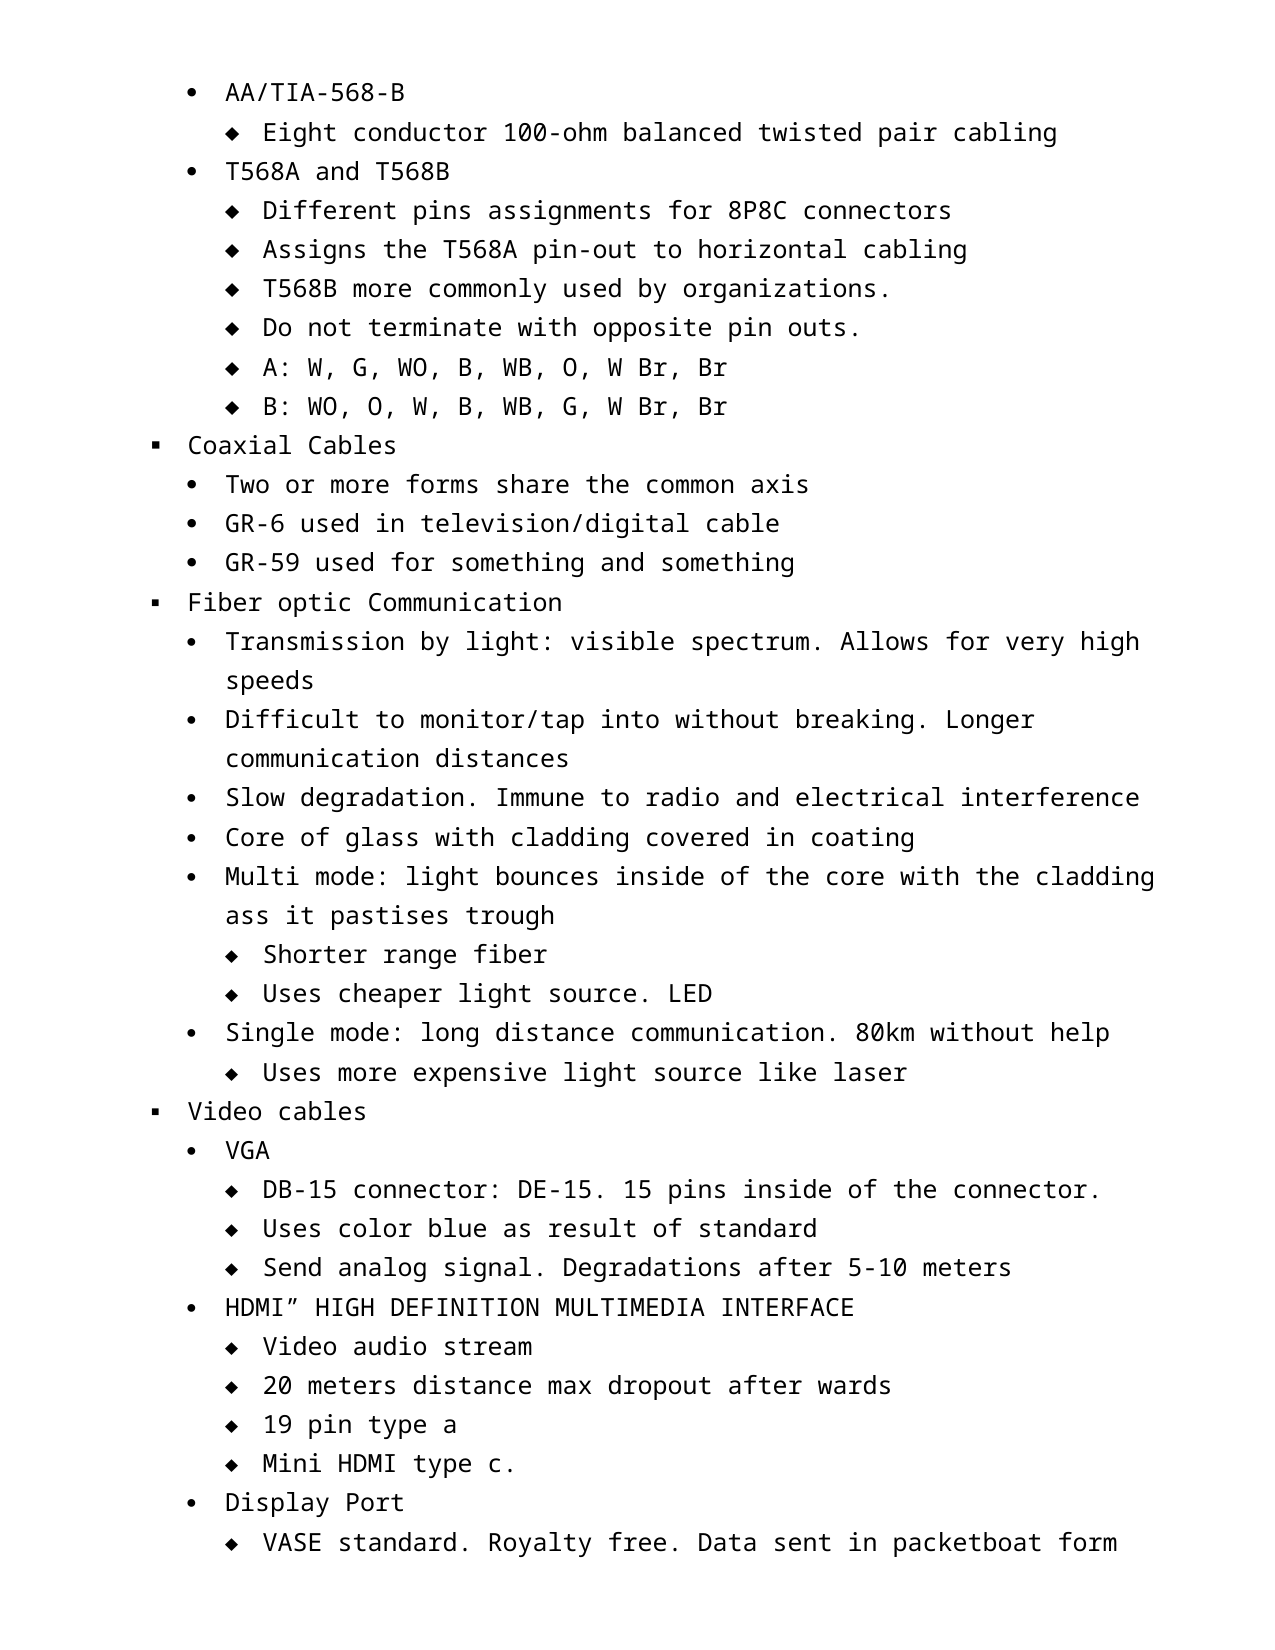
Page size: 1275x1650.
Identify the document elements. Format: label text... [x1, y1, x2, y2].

list Multi mode: light bounces inside of the core with the cladding ass it pastises trough [187, 858, 1200, 932]
list Mini HDMI type c. [225, 1446, 1200, 1480]
list Fiber optic Communication [150, 584, 1200, 618]
list B: WO, O, W, B, WB, G, W Br, Br [225, 388, 1200, 422]
list Two or more forms share the common axis [187, 467, 1200, 501]
list Slow degradation. Immune to radio and electrical interference [187, 780, 1200, 814]
list Display Port [187, 1485, 1200, 1519]
list Eight conductor 100-ohm balanced twisted pair cabling [225, 114, 1200, 148]
list GR-59 used for something and something [187, 545, 1200, 579]
list DB-15 connector: DE-15. 15 pins inside of the connector. [225, 1172, 1200, 1206]
list Uses color blue as result of standard [225, 1211, 1200, 1245]
list Shorter range fiber [225, 937, 1200, 971]
list VGA [187, 1132, 1200, 1167]
list Video audio stream [225, 1328, 1200, 1362]
list AA/TIA-568-B [187, 75, 1200, 109]
list Core of glass with cladding covered in coating [187, 819, 1200, 853]
list Video cables [150, 1093, 1200, 1127]
list GR-6 used in television/digital cable [187, 506, 1200, 540]
list Coaxial Cables [150, 427, 1200, 462]
list Uses more expensive light source like laser [225, 1054, 1200, 1088]
list 19 pin type a [225, 1407, 1200, 1441]
list VASE standard. Royalty free. Data sent in packetboat form [225, 1524, 1200, 1558]
list 20 meters distance max dropout after wards [225, 1367, 1200, 1402]
list Assigns the T568A pin-out to horizontal cabling [225, 232, 1200, 266]
list Different pins assignments for 8P8C connectors [225, 192, 1200, 227]
list T568B more commonly used by organizations. [225, 271, 1200, 305]
list A: W, G, WO, B, WB, O, W Br, Br [225, 349, 1200, 383]
list Difficult to monitor/tap into without breaking. Longer communication distances [187, 702, 1200, 775]
list Send analog signal. Degradations after 5-10 meters [225, 1250, 1200, 1284]
list Transmission by light: visible spectrum. Allows for very high speeds [187, 623, 1200, 697]
list Single mode: long distance communication. 80km without help [187, 1015, 1200, 1049]
list HDMI” HIGH DEFINITION MULTIMEDIA INTERFACE [187, 1289, 1200, 1323]
list Do not terminate with opposite pin outs. [225, 310, 1200, 344]
list T568A and T568B [187, 153, 1200, 187]
list Uses cheaper light source. LED [225, 976, 1200, 1010]
